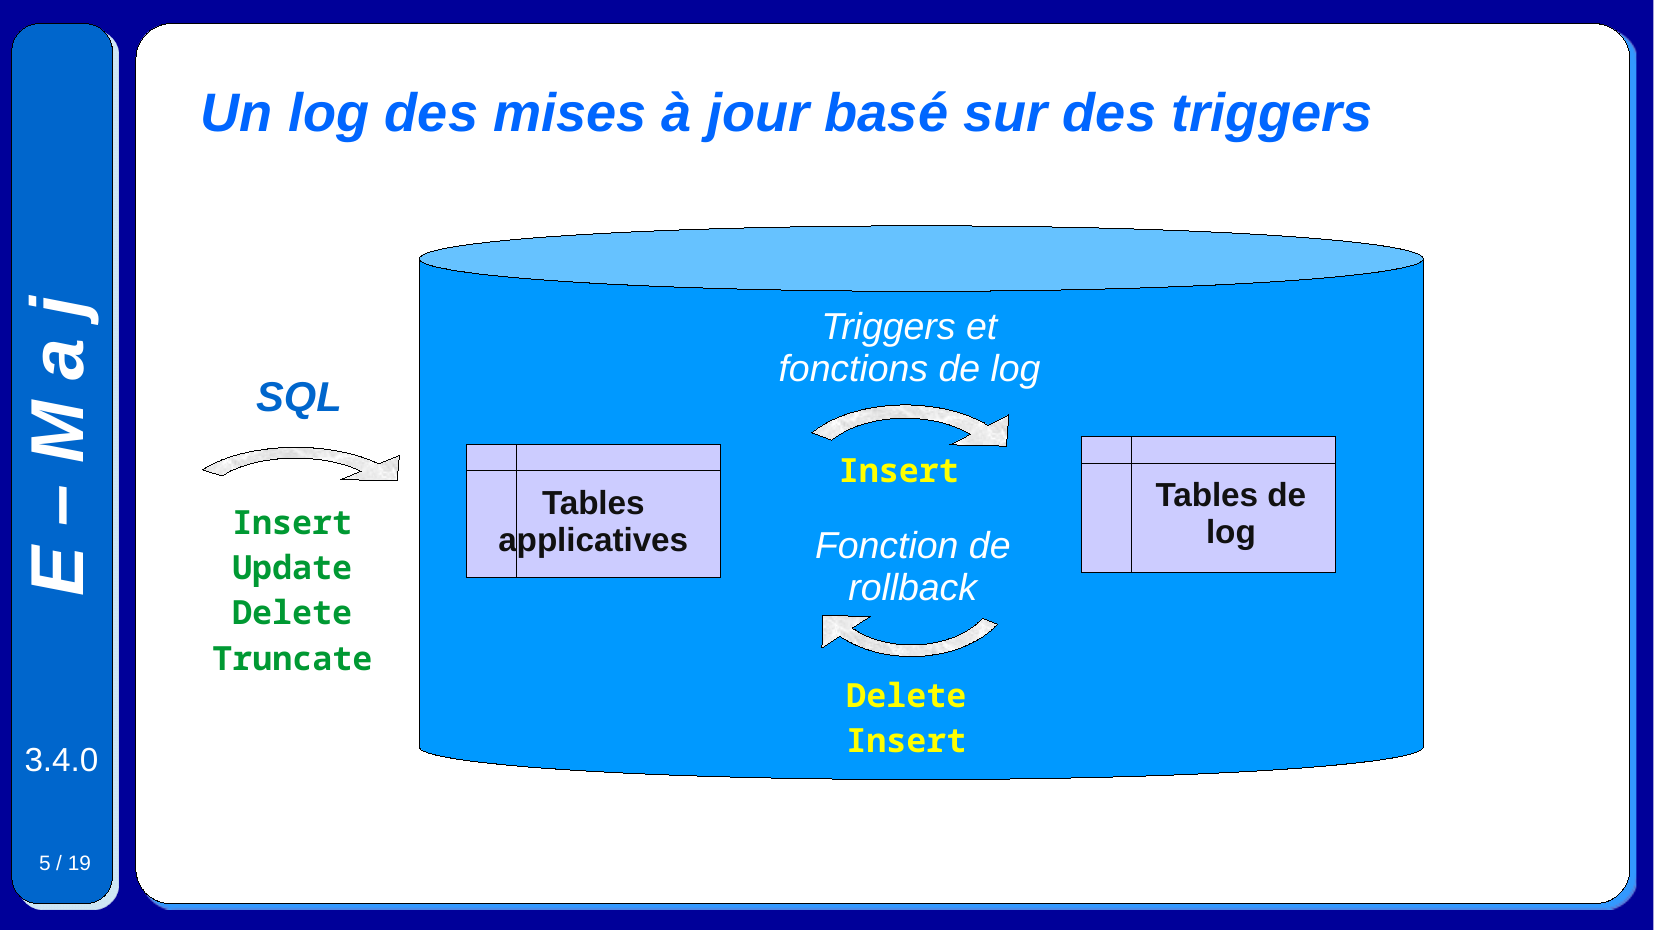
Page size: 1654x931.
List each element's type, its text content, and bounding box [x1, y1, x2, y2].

text_box [419, 260, 1424, 780]
text_box [202, 447, 400, 481]
text_box Tables applicatives [448, 476, 739, 569]
title Un log des mises à jour basé sur des triggers [200, 34, 1575, 191]
text_box Tables de log [1138, 468, 1323, 561]
text_box Insert [817, 439, 981, 494]
text_box SQL [194, 366, 404, 428]
text_box Delete Insert [802, 664, 1010, 759]
text_box Triggers et fonctions de log [761, 298, 1058, 398]
text_box Fonction de rollback [755, 516, 1070, 616]
text_box Insert Update Delete Truncate [183, 491, 402, 661]
